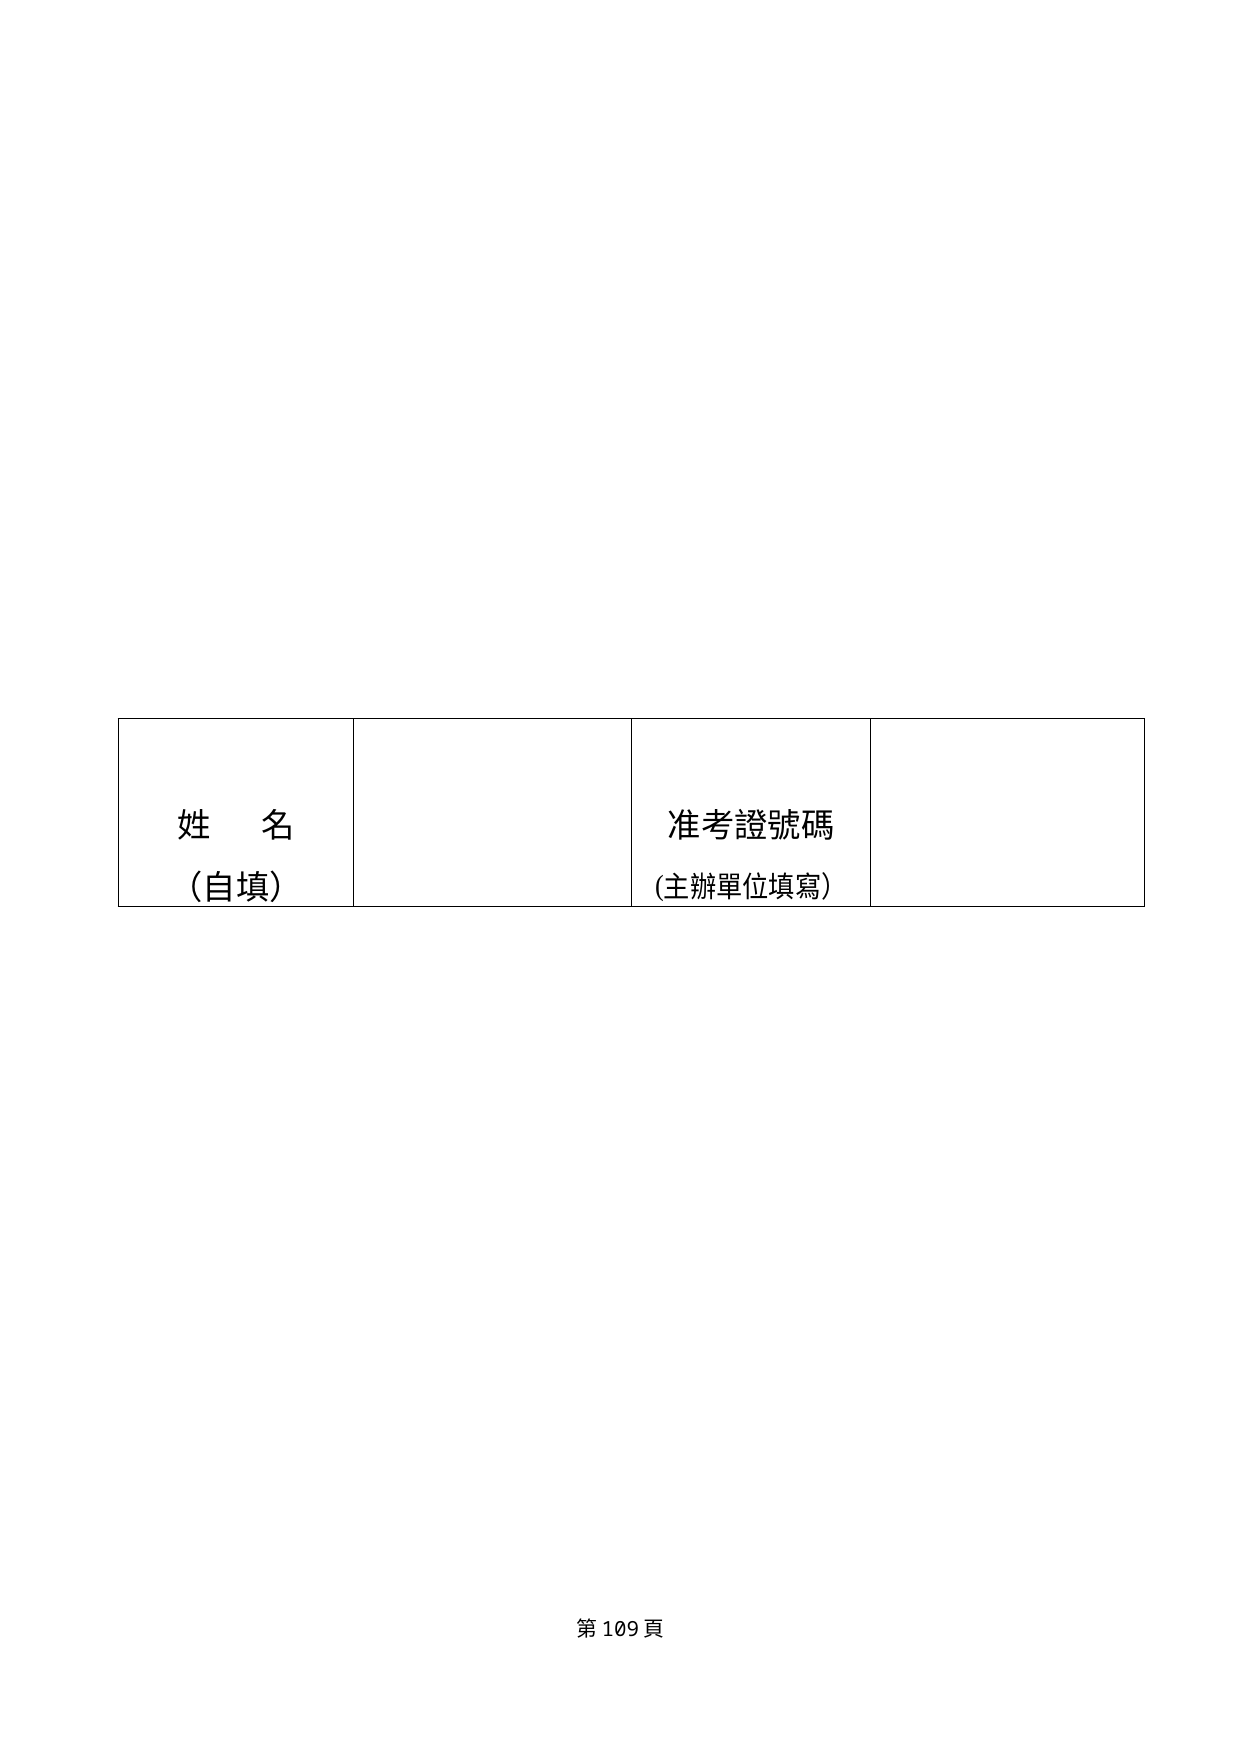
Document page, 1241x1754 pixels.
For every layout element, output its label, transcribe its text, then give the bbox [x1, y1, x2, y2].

table_header 准考證號碼 (主辦單位填寫） [632, 719, 870, 906]
table_header [354, 719, 631, 906]
table_header [871, 719, 1144, 906]
table_header 姓 名 （自填） [119, 719, 353, 906]
